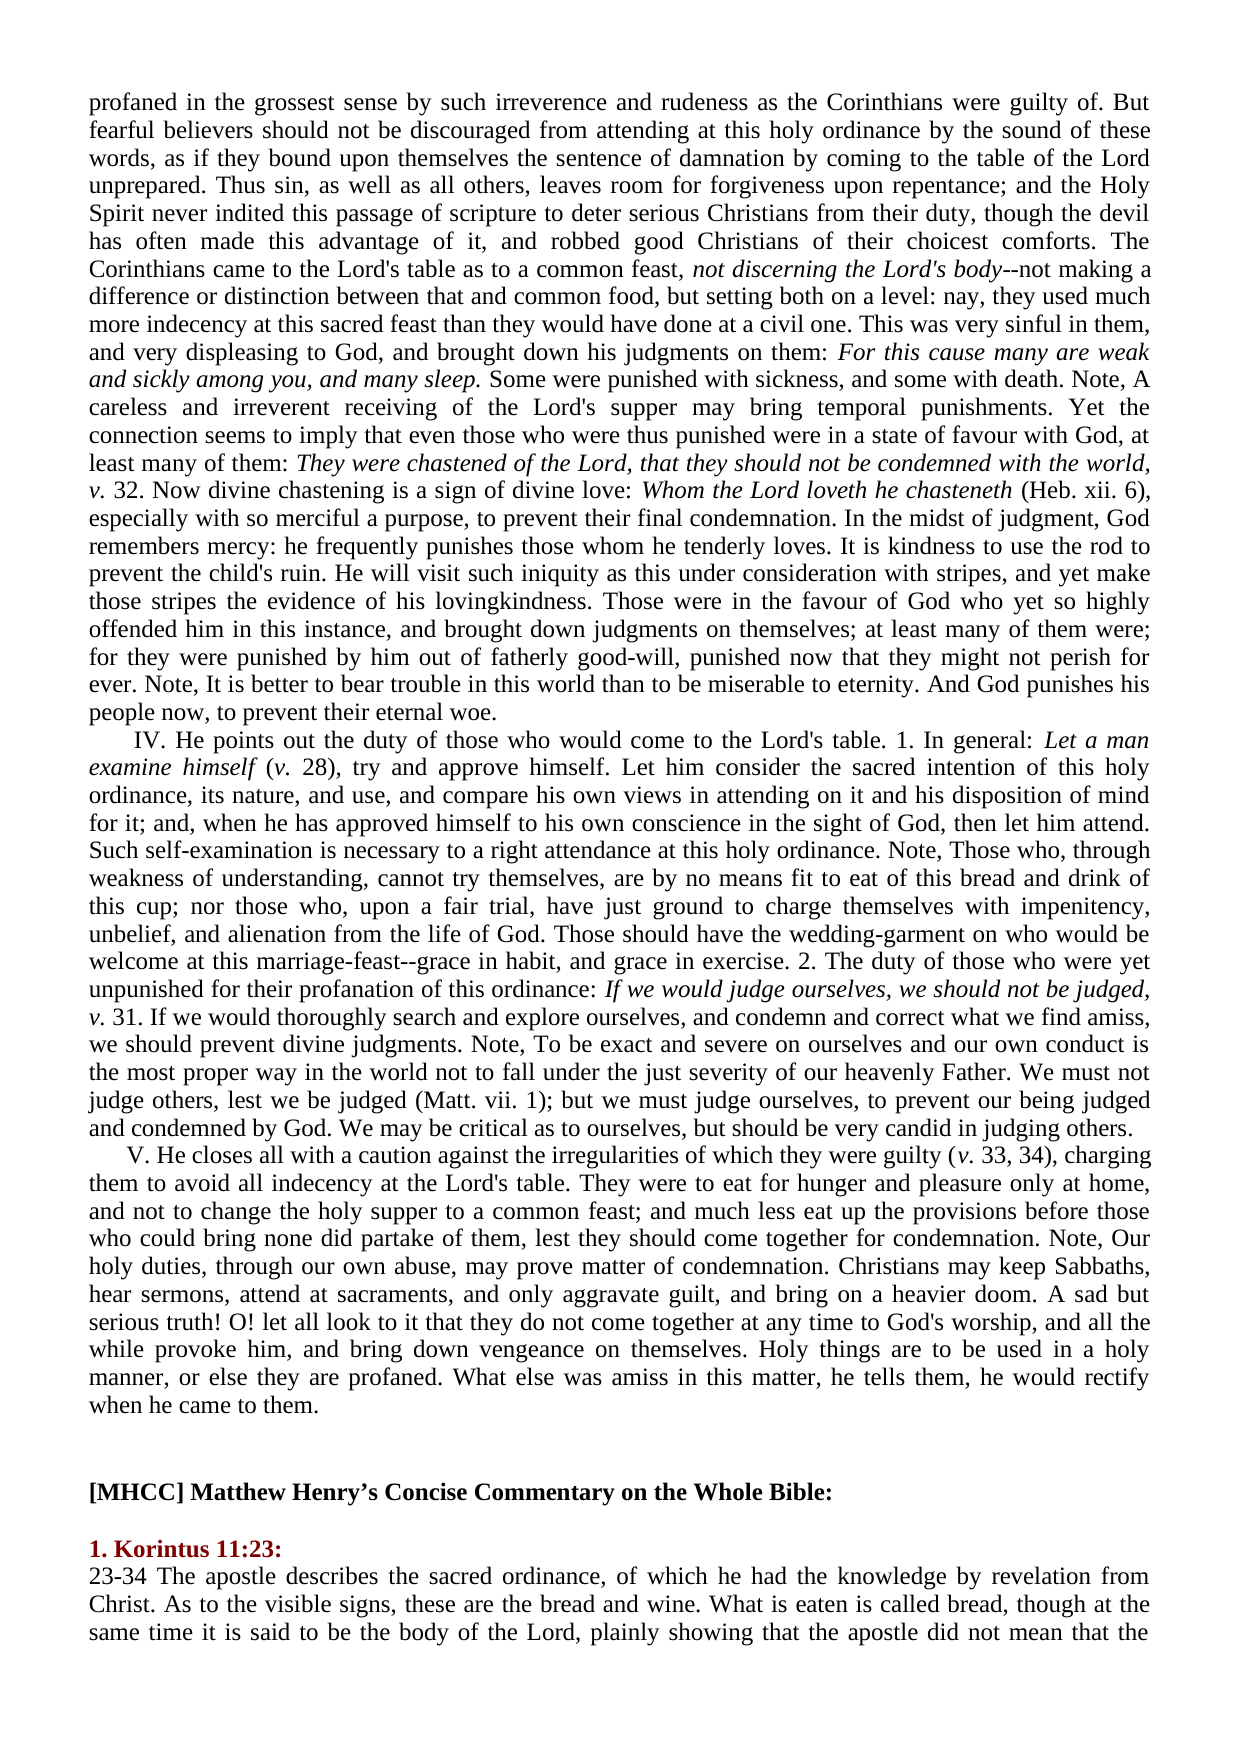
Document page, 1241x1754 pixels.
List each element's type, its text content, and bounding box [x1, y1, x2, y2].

text [MHCC] Matthew Henry’s Concise Commentary on the Whole Bible: [88, 1478, 1152, 1505]
text V. He closes all with a caution against the irregularities of which they were guilty (v. 33, 34), charging them to avoid all indecency at the Lord's table. They were to eat for hunger and pleasure only at home, and not to change the holy supper to a common feast; and much less eat up the provisions before those who could bring none did partake of them, lest they should come together for condemnation. Note, Our holy duties, through our own abuse, may prove matter of condemnation. Christians may keep Sabbaths, hear sermons, attend at sacraments, and only aggravate guilt, and bring on a heavier doom. A sad but serious truth! O! let all look to it that they do not come together at any time to God's worship, and all the while provoke him, and bring down vengeance on themselves. Holy things are to be used in a holy manner, or else they are profaned. What else was amiss in this matter, he tells them, he would rectify when he came to them. [88, 1141, 1152, 1418]
text IV. He points out the duty of those who would come to the Lord's table. 1. In general: Let a man examine himself (v. 28), try and approve himself. Let him consider the sacred intention of this holy ordinance, its nature, and use, and compare his own views in attending on it and his disposition of mind for it; and, when he has approved himself to his own conscience in the sight of God, then let him attend. Such self-examination is necessary to a right attendance at this holy ordinance. Note, Those who, through weakness of understanding, cannot try themselves, are by no means fit to eat of this bread and drink of this cup; nor those who, upon a fair trial, have just ground to charge themselves with impenitency, unbelief, and alienation from the life of God. Those should have the wedding-garment on who would be welcome at this marriage-feast--grace in habit, and grace in exercise. 2. The duty of those who were yet unpunished for their profanation of this ordinance: If we would judge ourselves, we should not be judged, v. 31. If we would thoroughly search and explore ourselves, and condemn and correct what we find amiss, we should prevent divine judgments. Note, To be exact and severe on ourselves and our own conduct is the most proper way in the world not to fall under the just severity of our heavenly Father. We must not judge others, lest we be judged (Matt. vii. 1); but we must judge ourselves, to prevent our being judged and condemned by God. We may be critical as to ourselves, but should be very candid in judging others. [88, 726, 1152, 1141]
text profaned in the grossest sense by such irreverence and rudeness as the Corinthians were guilty of. But fearful believers should not be discouraged from attending at this holy ordinance by the sound of these words, as if they bound upon themselves the sentence of damnation by coming to the table of the Lord unprepared. Thus sin, as well as all others, leaves room for forgiveness upon repentance; and the Holy Spirit never indited this passage of scripture to deter serious Christians from their duty, though the devil has often made this advantage of it, and robbed good Christians of their choicest comforts. The Corinthians came to the Lord's table as to a common feast, not discerning the Lord's body--not making a difference or distinction between that and common food, but setting both on a level: nay, they used much more indecency at this sacred feast than they would have done at a civil one. This was very sinful in them, and very displeasing to God, and brought down his judgments on them: For this cause many are weak and sickly among you, and many sleep. Some were punished with sickness, and some with death. Note, A careless and irreverent receiving of the Lord's supper may bring temporal punishments. Yet the connection seems to imply that even those who were thus punished were in a state of favour with God, at least many of them: They were chastened of the Lord, that they should not be condemned with the world, v. 32. Now divine chastening is a sign of divine love: Whom the Lord loveth he chasteneth (Heb. xii. 6), especially with so merciful a purpose, to prevent their final condemnation. In the midst of judgment, God remembers mercy: he frequently punishes those whom he tenderly loves. It is kindness to use the rod to prevent the child's ruin. He will visit such iniquity as this under consideration with stripes, and yet make those stripes the evidence of his lovingkindness. Those were in the favour of God who yet so highly offended him in this instance, and brought down judgments on themselves; at least many of them were; for they were punished by him out of fatherly good-will, punished now that they might not perish for ever. Note, It is better to bear trouble in this world than to be miserable to eternity. And God punishes his people now, to prevent their eternal woe. [88, 88, 1152, 726]
text 23-34 The apostle describes the sacred ordinance, of which he had the knowledge by revelation from Christ. As to the visible signs, these are the bread and wine. What is eaten is called bread, though at the same time it is said to be the body of the Lord, plainly showing that the apostle did not mean that the [88, 1562, 1152, 1646]
text 1. Korintus 11:23: [88, 1535, 1152, 1562]
